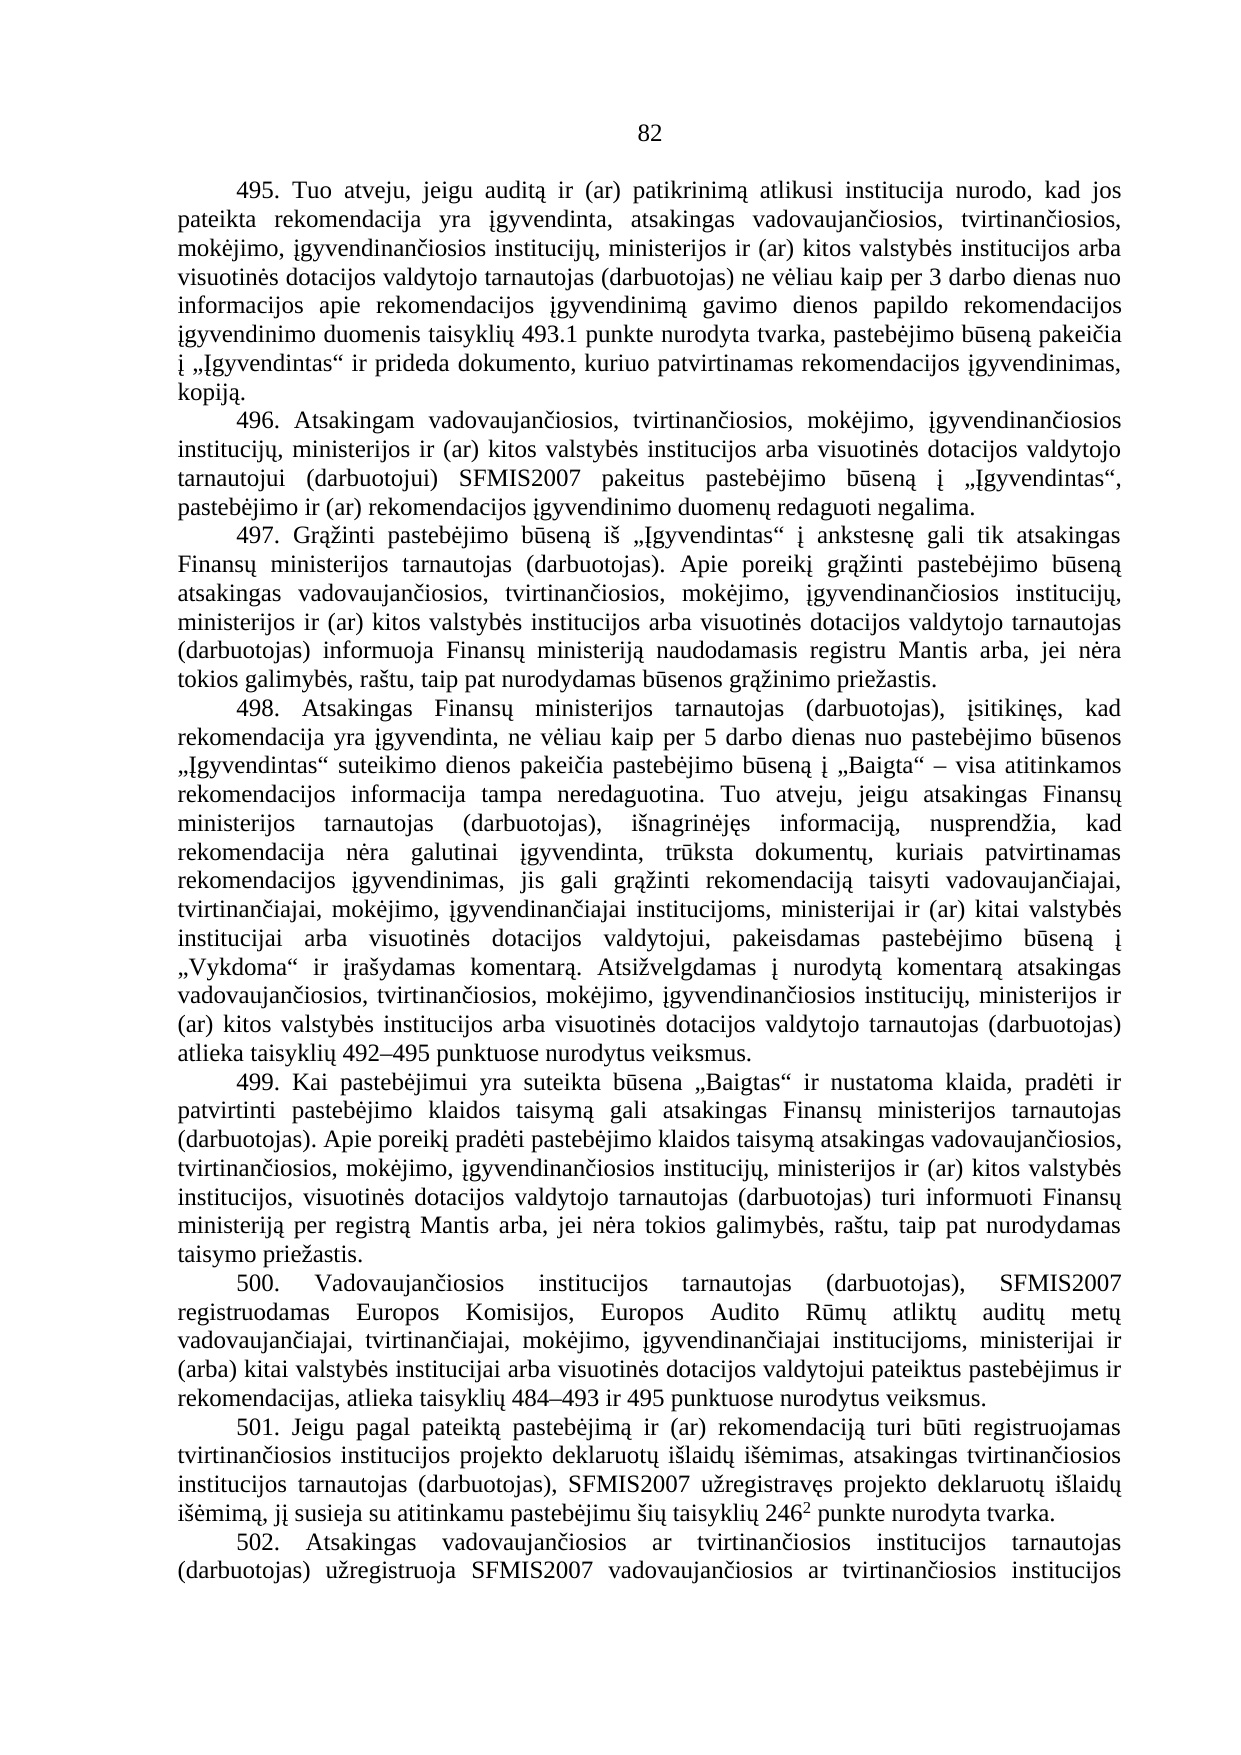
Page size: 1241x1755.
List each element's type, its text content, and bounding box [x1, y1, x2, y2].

text 498. Atsakingas Finansų ministerijos tarnautojas (darbuotojas), įsitikinęs, kad rekomendacija yra įgyvendinta, ne vėliau kaip per 5 darbo dienas nuo pastebėjimo būsenos „Įgyvendintas“ suteikimo dienos pakeičia pastebėjimo būseną į „Baigta“ – visa atitinkamos rekomendacijos informacija tampa neredaguotina. Tuo atveju, jeigu atsakingas Finansų ministerijos tarnautojas (darbuotojas), išnagrinėjęs informaciją, nusprendžia, kad rekomendacija nėra galutinai įgyvendinta, trūksta dokumentų, kuriais patvirtinamas rekomendacijos įgyvendinimas, jis gali grąžinti rekomendaciją taisyti vadovaujančiajai, tvirtinančiajai, mokėjimo, įgyvendinančiajai institucijoms, ministerijai ir (ar) kitai valstybės institucijai arba visuotinės dotacijos valdytojui, pakeisdamas pastebėjimo būseną į „Vykdoma“ ir įrašydamas komentarą. Atsižvelgdamas į nurodytą komentarą atsakingas vadovaujančiosios, tvirtinančiosios, mokėjimo, įgyvendinančiosios institucijų, ministerijos ir (ar) kitos valstybės institucijos arba visuotinės dotacijos valdytojo tarnautojas (darbuotojas) atlieka taisyklių 492–495 punktuose nurodytus veiksmus. [177, 693, 1122, 1067]
text 495. Tuo atveju, jeigu auditą ir (ar) patikrinimą atlikusi institucija nurodo, kad jos pateikta rekomendacija yra įgyvendinta, atsakingas vadovaujančiosios, tvirtinančiosios, mokėjimo, įgyvendinančiosios institucijų, ministerijos ir (ar) kitos valstybės institucijos arba visuotinės dotacijos valdytojo tarnautojas (darbuotojas) ne vėliau kaip per 3 darbo dienas nuo informacijos apie rekomendacijos įgyvendinimą gavimo dienos papildo rekomendacijos įgyvendinimo duomenis taisyklių 493.1 punkte nurodyta tvarka, pastebėjimo būseną pakeičia į „Įgyvendintas“ ir prideda dokumento, kuriuo patvirtinamas rekomendacijos įgyvendinimas, kopiją. [177, 176, 1122, 406]
text 502. Atsakingas vadovaujančiosios ar tvirtinančiosios institucijos tarnautojas (darbuotojas) užregistruoja SFMIS2007 vadovaujančiosios ar tvirtinančiosios institucijos [177, 1527, 1122, 1584]
text 501. Jeigu pagal pateiktą pastebėjimą ir (ar) rekomendaciją turi būti registruojamas tvirtinančiosios institucijos projekto deklaruotų išlaidų išėmimas, atsakingas tvirtinančiosios institucijos tarnautojas (darbuotojas), SFMIS2007 užregistravęs projekto deklaruotų išlaidų išėmimą, jį susieja su atitinkamu pastebėjimu šių taisyklių 2462 punkte nurodyta tvarka. [177, 1412, 1122, 1527]
text 500. Vadovaujančiosios institucijos tarnautojas (darbuotojas), SFMIS2007 registruodamas Europos Komisijos, Europos Audito Rūmų atliktų auditų metų vadovaujančiajai, tvirtinančiajai, mokėjimo, įgyvendinančiajai institucijoms, ministerijai ir (arba) kitai valstybės institucijai arba visuotinės dotacijos valdytojui pateiktus pastebėjimus ir rekomendacijas, atlieka taisyklių 484–493 ir 495 punktuose nurodytus veiksmus. [177, 1268, 1122, 1412]
text 499. Kai pastebėjimui yra suteikta būsena „Baigtas“ ir nustatoma klaida, pradėti ir patvirtinti pastebėjimo klaidos taisymą gali atsakingas Finansų ministerijos tarnautojas (darbuotojas). Apie poreikį pradėti pastebėjimo klaidos taisymą atsakingas vadovaujančiosios, tvirtinančiosios, mokėjimo, įgyvendinančiosios institucijų, ministerijos ir (ar) kitos valstybės institucijos, visuotinės dotacijos valdytojo tarnautojas (darbuotojas) turi informuoti Finansų ministeriją per registrą Mantis arba, jei nėra tokios galimybės, raštu, taip pat nurodydamas taisymo priežastis. [177, 1067, 1122, 1268]
text 496. Atsakingam vadovaujančiosios, tvirtinančiosios, mokėjimo, įgyvendinančiosios institucijų, ministerijos ir (ar) kitos valstybės institucijos arba visuotinės dotacijos valdytojo tarnautojui (darbuotojui) SFMIS2007 pakeitus pastebėjimo būseną į „Įgyvendintas“, pastebėjimo ir (ar) rekomendacijos įgyvendinimo duomenų redaguoti negalima. [177, 406, 1122, 521]
text 497. Grąžinti pastebėjimo būseną iš „Įgyvendintas“ į ankstesnę gali tik atsakingas Finansų ministerijos tarnautojas (darbuotojas). Apie poreikį grąžinti pastebėjimo būseną atsakingas vadovaujančiosios, tvirtinančiosios, mokėjimo, įgyvendinančiosios institucijų, ministerijos ir (ar) kitos valstybės institucijos arba visuotinės dotacijos valdytojo tarnautojas (darbuotojas) informuoja Finansų ministeriją naudodamasis registru Mantis arba, jei nėra tokios galimybės, raštu, taip pat nurodydamas būsenos grąžinimo priežastis. [177, 521, 1122, 693]
